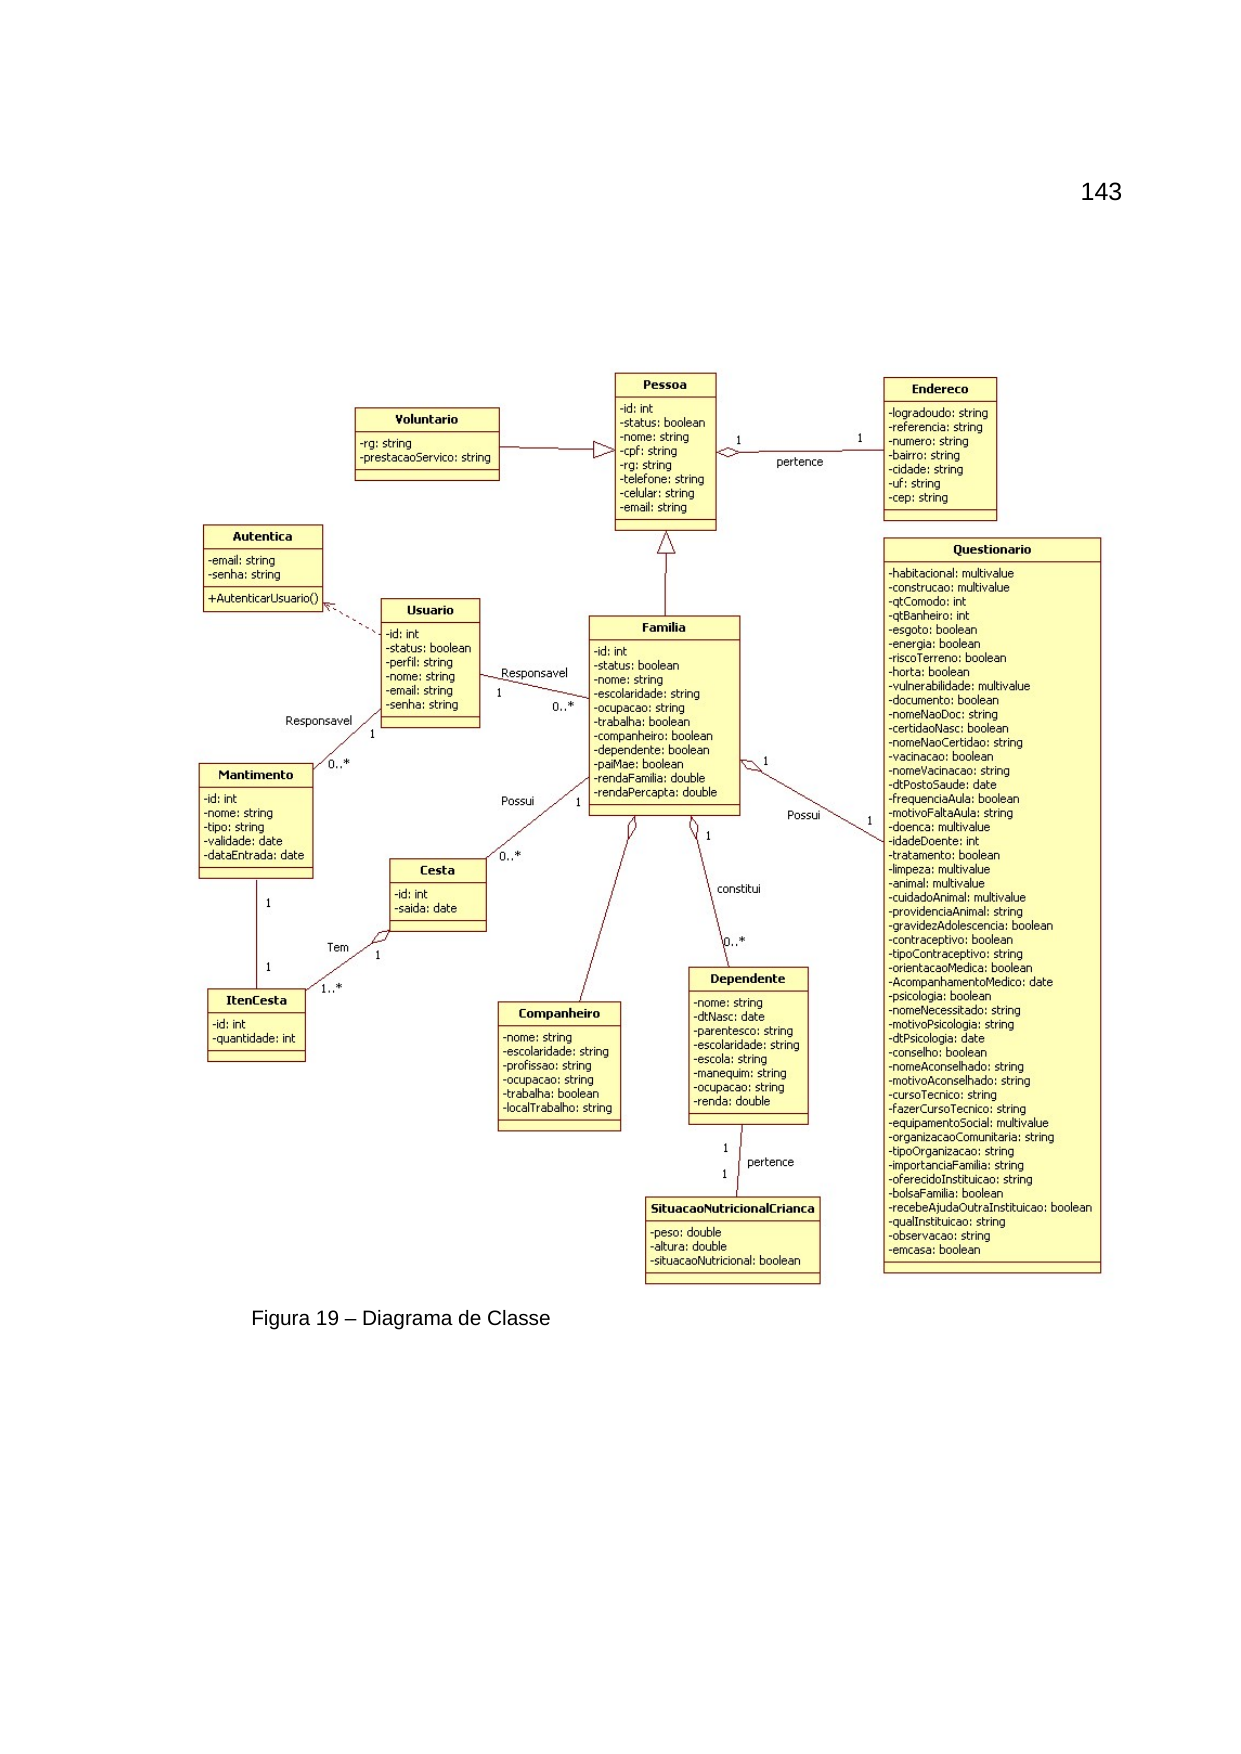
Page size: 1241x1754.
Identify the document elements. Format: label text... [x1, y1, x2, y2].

text Figura 19 – Diagrama de Classe [177, 1306, 1122, 1329]
picture [177, 352, 1123, 1306]
